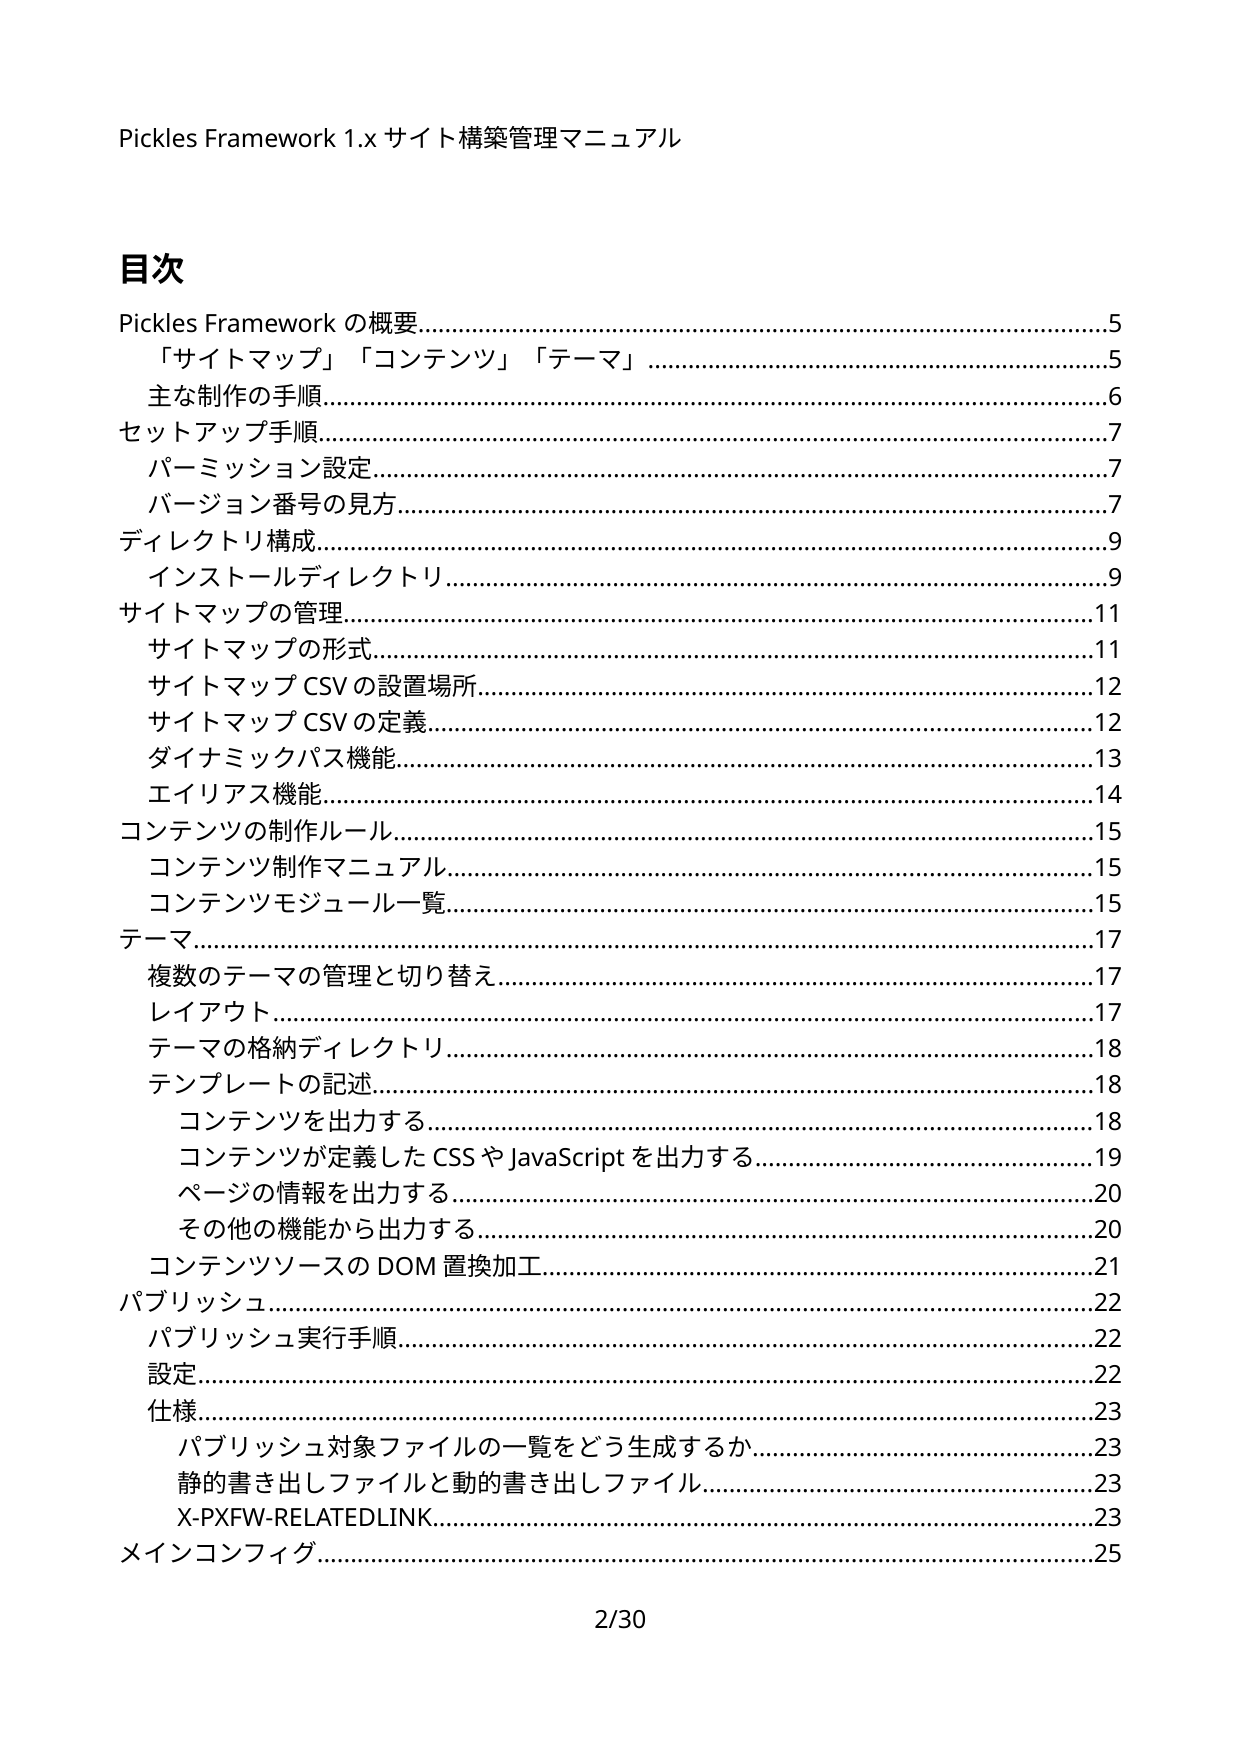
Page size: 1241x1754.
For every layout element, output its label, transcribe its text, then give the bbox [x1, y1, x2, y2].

text バージョン番号の見方 7 [148, 485, 1122, 521]
text コンテンツを出力する 18 [177, 1101, 1122, 1137]
text ダイナミックパス機能 13 [148, 739, 1122, 775]
text 仕様 23 [148, 1391, 1122, 1427]
text サイトマップCSVの定義 12 [148, 702, 1122, 739]
text 「サイトマップ」「コンテンツ」「テーマ」 5 [148, 340, 1122, 376]
text コンテンツの制作ルール 15 [118, 811, 1122, 847]
text テンプレートの記述 18 [148, 1065, 1122, 1101]
text 設定 22 [148, 1355, 1122, 1391]
text コンテンツモジュール一覧 15 [148, 884, 1122, 920]
text コンテンツソースのDOM置換加工 21 [148, 1246, 1122, 1282]
text 静的書き出しファイルと動的書き出しファイル 23 [177, 1464, 1122, 1500]
text レイアウト 17 [148, 992, 1122, 1029]
text X-PXFW-RELATEDLINK 23 [177, 1500, 1122, 1534]
text Pickles Framework の概要 5 [118, 304, 1122, 340]
text ページの情報を出力する 20 [177, 1174, 1122, 1210]
text セットアップ手順 7 [118, 412, 1122, 449]
text サイトマップの形式 11 [148, 630, 1122, 666]
text ディレクトリ構成 9 [118, 521, 1122, 557]
text パブリッシュ対象ファイルの一覧をどう生成するか 23 [177, 1427, 1122, 1464]
text テーマ 17 [118, 920, 1122, 956]
text インストールディレクトリ 9 [148, 557, 1122, 594]
text その他の機能から出力する 20 [177, 1210, 1122, 1246]
text パブリッシュ 22 [118, 1282, 1122, 1319]
text 主な制作の手順 6 [148, 376, 1122, 412]
text サイトマップの管理 11 [118, 594, 1122, 630]
subtitle 目次 [118, 243, 1122, 291]
text 複数のテーマの管理と切り替え 17 [148, 956, 1122, 992]
text メインコンフィグ 25 [118, 1534, 1122, 1570]
text パーミッション設定 7 [148, 449, 1122, 485]
text エイリアス機能 14 [148, 775, 1122, 811]
text テーマの格納ディレクトリ 18 [148, 1029, 1122, 1065]
text コンテンツが定義したCSSやJavaScriptを出力する 19 [177, 1137, 1122, 1174]
text パブリッシュ実行手順 22 [148, 1319, 1122, 1355]
text サイトマップCSVの設置場所 12 [148, 666, 1122, 702]
text コンテンツ制作マニュアル 15 [148, 847, 1122, 884]
